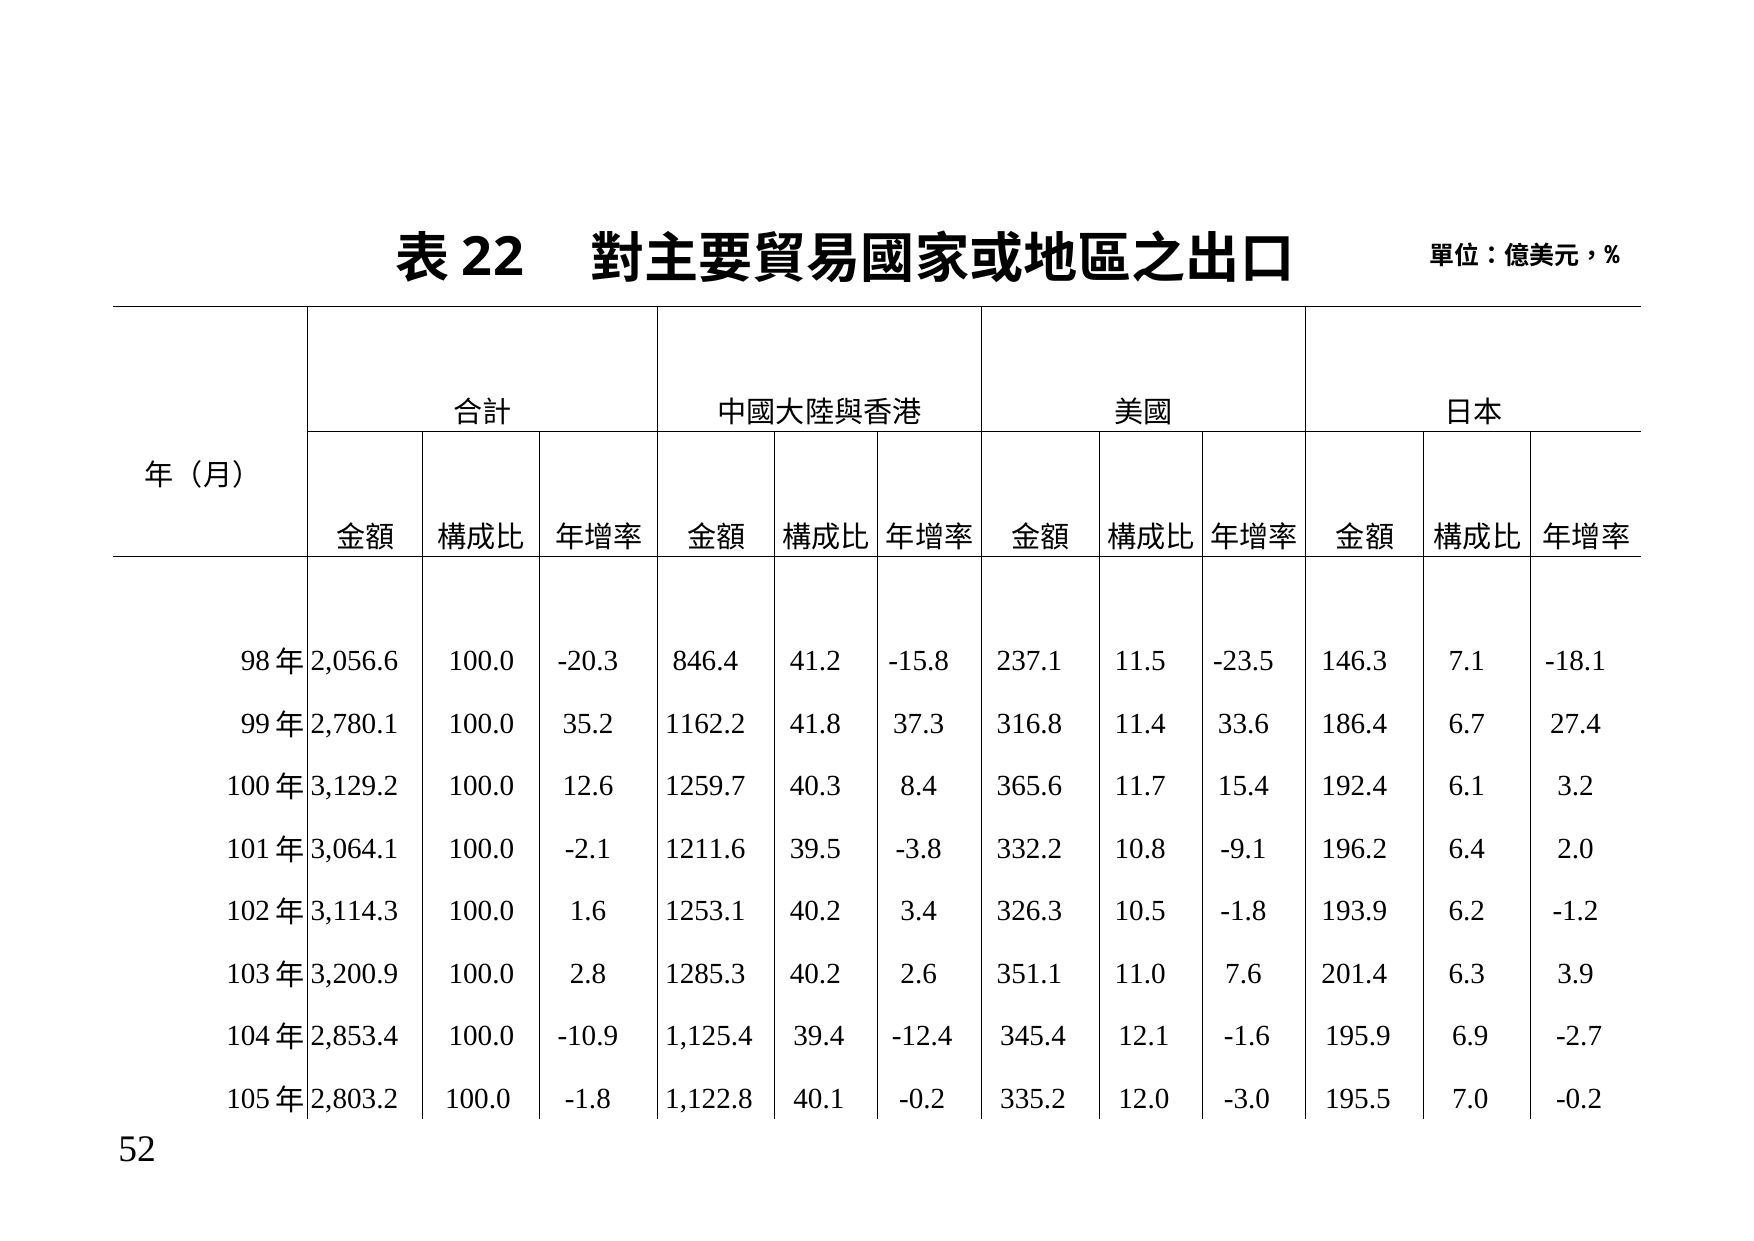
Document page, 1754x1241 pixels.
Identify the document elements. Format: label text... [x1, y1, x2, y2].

table_cell 2,056.6 [308, 557, 422, 681]
table_cell 金額 [308, 432, 422, 556]
table_cell 351.1 [982, 931, 1099, 993]
table_cell 3,200.9 [308, 931, 422, 993]
table_cell 1259.7 [658, 744, 774, 806]
table_cell 12.6 [540, 744, 657, 806]
table_cell 41.2 [775, 557, 877, 681]
table_header 中國大陸與香港 [658, 307, 981, 431]
table_cell 6.7 [1424, 681, 1530, 743]
table_header 美國 [982, 307, 1305, 431]
table_cell 186.4 [1306, 681, 1423, 743]
subtitle 表22 對主要貿易國家或地區之出口 單位：億美元，% [118, 181, 1636, 306]
table_cell 2.6 [878, 931, 981, 993]
table_cell 100.0 [423, 681, 539, 743]
table_cell 193.9 [1306, 869, 1423, 931]
table_cell 年增率 [1531, 432, 1641, 556]
table_cell 2,803.2 [308, 1056, 422, 1118]
table_cell 6.4 [1424, 806, 1530, 868]
table_cell 27.4 [1531, 681, 1641, 743]
table_cell 年增率 [540, 432, 657, 556]
table_cell 6.9 [1424, 994, 1530, 1056]
table_cell -2.1 [540, 806, 657, 868]
table_cell -9.1 [1203, 806, 1305, 868]
table_cell 金額 [1306, 432, 1423, 556]
table_cell 11.7 [1100, 744, 1202, 806]
table_cell 10.8 [1100, 806, 1202, 868]
table_cell 365.6 [982, 744, 1099, 806]
table_cell -3.8 [878, 806, 981, 868]
table_cell 8.4 [878, 744, 981, 806]
table_cell 11.0 [1100, 931, 1202, 993]
table_cell 41.8 [775, 681, 877, 743]
table_cell -20.3 [540, 557, 657, 681]
table_cell 年增率 [1203, 432, 1305, 556]
table_cell 1211.6 [658, 806, 774, 868]
table_cell 3.9 [1531, 931, 1641, 993]
table_cell 3.2 [1531, 744, 1641, 806]
table_cell 3,064.1 [308, 806, 422, 868]
table_cell 102年 [113, 869, 307, 931]
table_cell 316.8 [982, 681, 1099, 743]
table_header 日本 [1306, 307, 1641, 431]
table_cell 846.4 [658, 557, 774, 681]
table_cell 37.3 [878, 681, 981, 743]
table_cell 7.1 [1424, 557, 1530, 681]
table_cell 構成比 [1100, 432, 1202, 556]
table_cell 7.6 [1203, 931, 1305, 993]
table_cell 1285.3 [658, 931, 774, 993]
table_cell 101年 [113, 806, 307, 868]
table_cell 3,129.2 [308, 744, 422, 806]
table_cell -1.6 [1203, 994, 1305, 1056]
table_cell -12.4 [878, 994, 981, 1056]
table_cell 3.4 [878, 869, 981, 931]
table_cell 2,780.1 [308, 681, 422, 743]
table_cell 構成比 [1424, 432, 1530, 556]
table_cell -0.2 [878, 1056, 981, 1118]
table_cell 6.3 [1424, 931, 1530, 993]
table_cell 195.9 [1306, 994, 1423, 1056]
table_cell 構成比 [423, 432, 539, 556]
table_cell 金額 [658, 432, 774, 556]
table_cell 10.5 [1100, 869, 1202, 931]
table_cell 104年 [113, 994, 307, 1056]
table_cell 100.0 [423, 744, 539, 806]
table_cell 40.2 [775, 869, 877, 931]
table_cell 12.0 [1100, 1056, 1202, 1118]
table_cell 40.1 [775, 1056, 877, 1118]
table_header 年（月） [113, 307, 307, 556]
table_cell 100.0 [423, 994, 539, 1056]
table_cell 12.1 [1100, 994, 1202, 1056]
table_cell 40.2 [775, 931, 877, 993]
table_cell -3.0 [1203, 1056, 1305, 1118]
table_cell 39.4 [775, 994, 877, 1056]
table_cell 6.2 [1424, 869, 1530, 931]
table_cell 98年 [113, 557, 307, 681]
table_cell 1,125.4 [658, 994, 774, 1056]
table_cell 7.0 [1424, 1056, 1530, 1118]
table_cell 構成比 [775, 432, 877, 556]
table_cell 年增率 [878, 432, 981, 556]
table_cell 99年 [113, 681, 307, 743]
table_cell -18.1 [1531, 557, 1641, 681]
table_cell 100.0 [423, 1056, 539, 1118]
table_cell 2,853.4 [308, 994, 422, 1056]
table_cell 237.1 [982, 557, 1099, 681]
table_cell 100.0 [423, 869, 539, 931]
table_cell 332.2 [982, 806, 1099, 868]
table_header 合計 [308, 307, 657, 431]
table_cell 196.2 [1306, 806, 1423, 868]
table_cell 6.1 [1424, 744, 1530, 806]
table_cell -15.8 [878, 557, 981, 681]
table_cell -2.7 [1531, 994, 1641, 1056]
table_cell 1,122.8 [658, 1056, 774, 1118]
table_cell -23.5 [1203, 557, 1305, 681]
table_cell 100.0 [423, 557, 539, 681]
table_cell 2.0 [1531, 806, 1641, 868]
table_cell 2.8 [540, 931, 657, 993]
table_cell 39.5 [775, 806, 877, 868]
table_cell 100年 [113, 744, 307, 806]
table_cell -10.9 [540, 994, 657, 1056]
table_cell 33.6 [1203, 681, 1305, 743]
table_cell 1.6 [540, 869, 657, 931]
table_cell 15.4 [1203, 744, 1305, 806]
table_cell -1.8 [540, 1056, 657, 1118]
table_cell 103年 [113, 931, 307, 993]
table_cell 345.4 [982, 994, 1099, 1056]
table_cell 105年 [113, 1056, 307, 1118]
table_cell -1.2 [1531, 869, 1641, 931]
table_cell 146.3 [1306, 557, 1423, 681]
table_cell 11.5 [1100, 557, 1202, 681]
table_cell 11.4 [1100, 681, 1202, 743]
table_cell 1253.1 [658, 869, 774, 931]
table_cell 100.0 [423, 931, 539, 993]
table_cell 3,114.3 [308, 869, 422, 931]
table_cell 40.3 [775, 744, 877, 806]
table_cell 335.2 [982, 1056, 1099, 1118]
table_cell 326.3 [982, 869, 1099, 931]
table_cell 金額 [982, 432, 1099, 556]
table_cell -1.8 [1203, 869, 1305, 931]
table_cell 100.0 [423, 806, 539, 868]
table_cell 1162.2 [658, 681, 774, 743]
table_cell 195.5 [1306, 1056, 1423, 1118]
table_cell 35.2 [540, 681, 657, 743]
table_cell 192.4 [1306, 744, 1423, 806]
table_cell 201.4 [1306, 931, 1423, 993]
table_cell -0.2 [1531, 1056, 1641, 1118]
